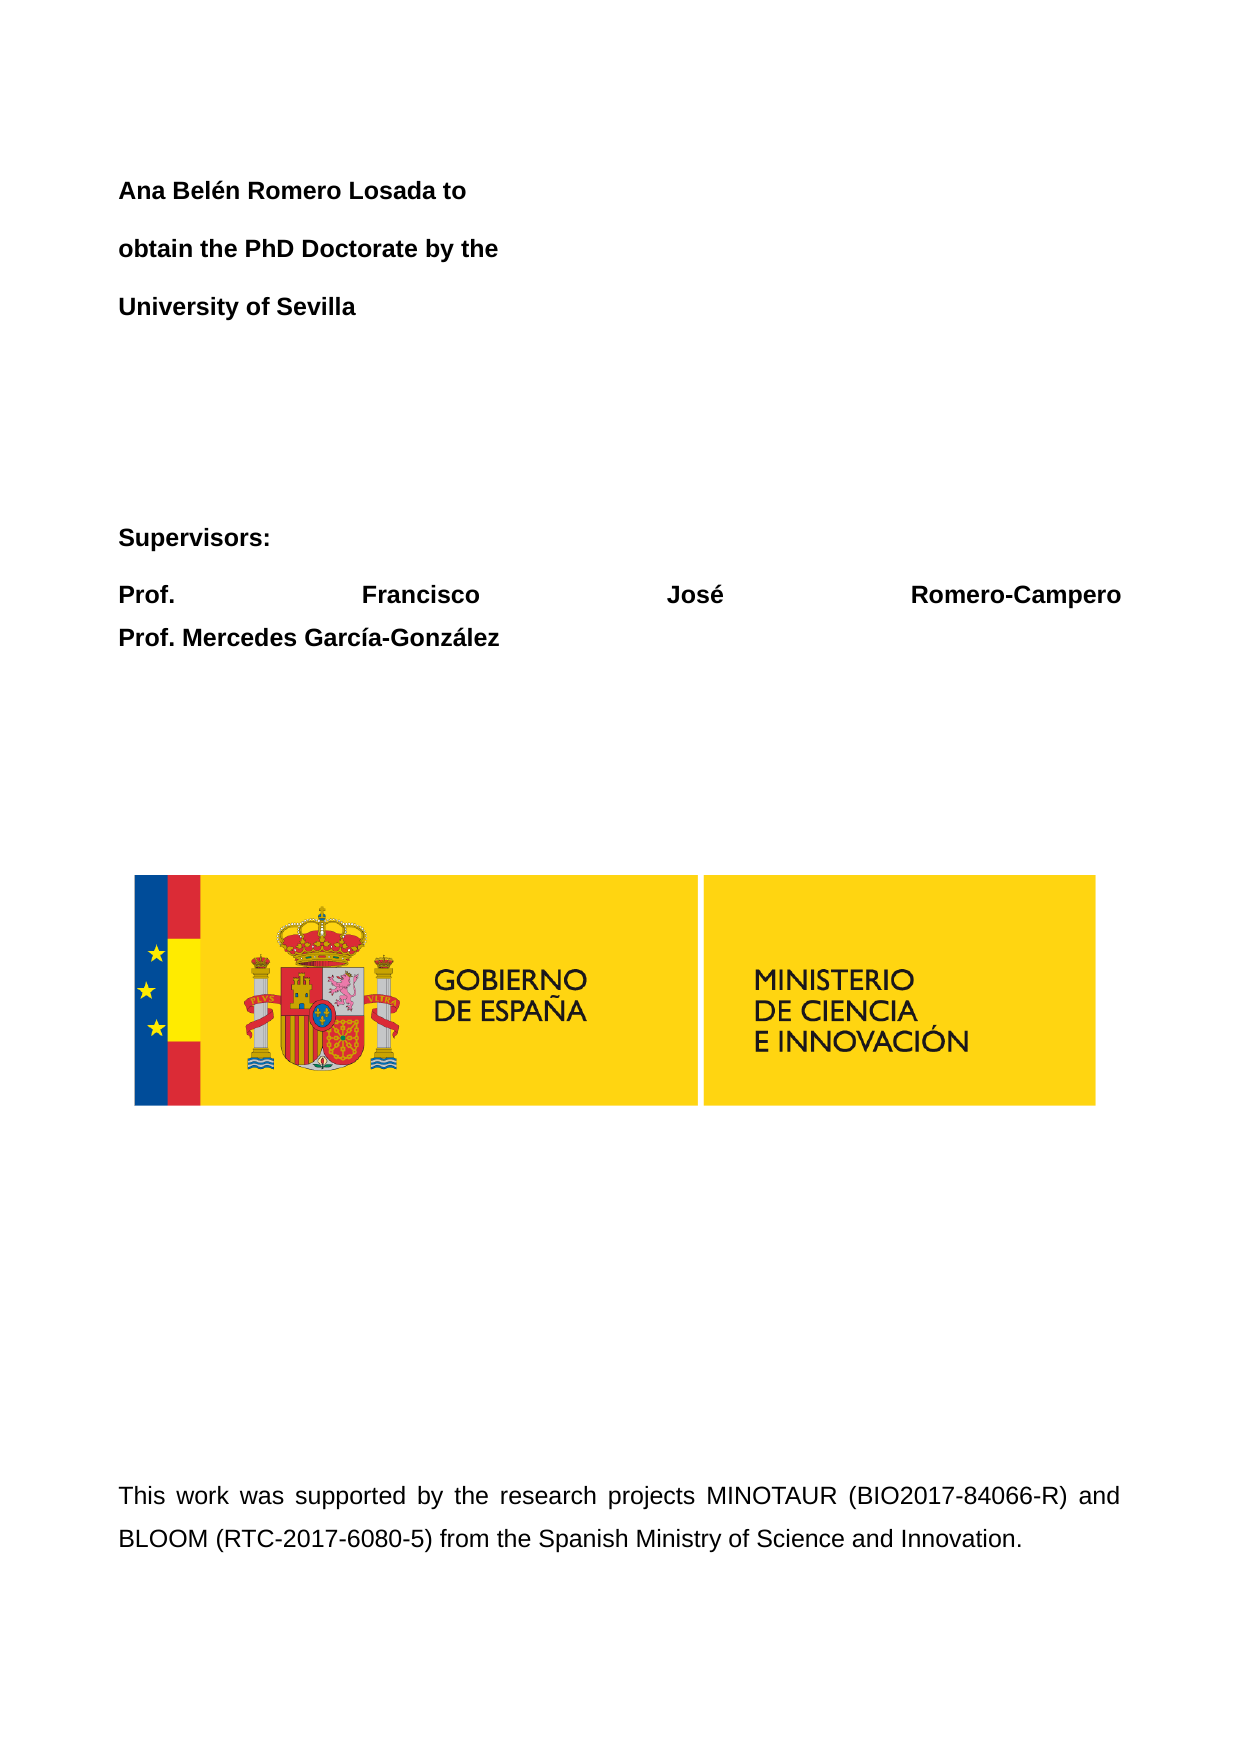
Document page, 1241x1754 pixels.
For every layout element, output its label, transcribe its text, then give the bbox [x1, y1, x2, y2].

text Ana Belén Romero Losada to [118, 176, 1122, 205]
text This work was supported by the research projects MINOTAUR (BIO2017-84066-R) and BLOOM (RTC-2017-6080-5) from the Spanish Ministry of Science and Innovation. [118, 1481, 1122, 1553]
text University of Sevilla [118, 292, 1122, 321]
picture [132, 875, 1096, 1108]
text obtain the PhD Doctorate by the [118, 234, 1122, 263]
text Prof. Francisco José Romero-Campero Prof. Mercedes García-González [118, 580, 1122, 652]
text Supervisors: [118, 523, 1122, 551]
